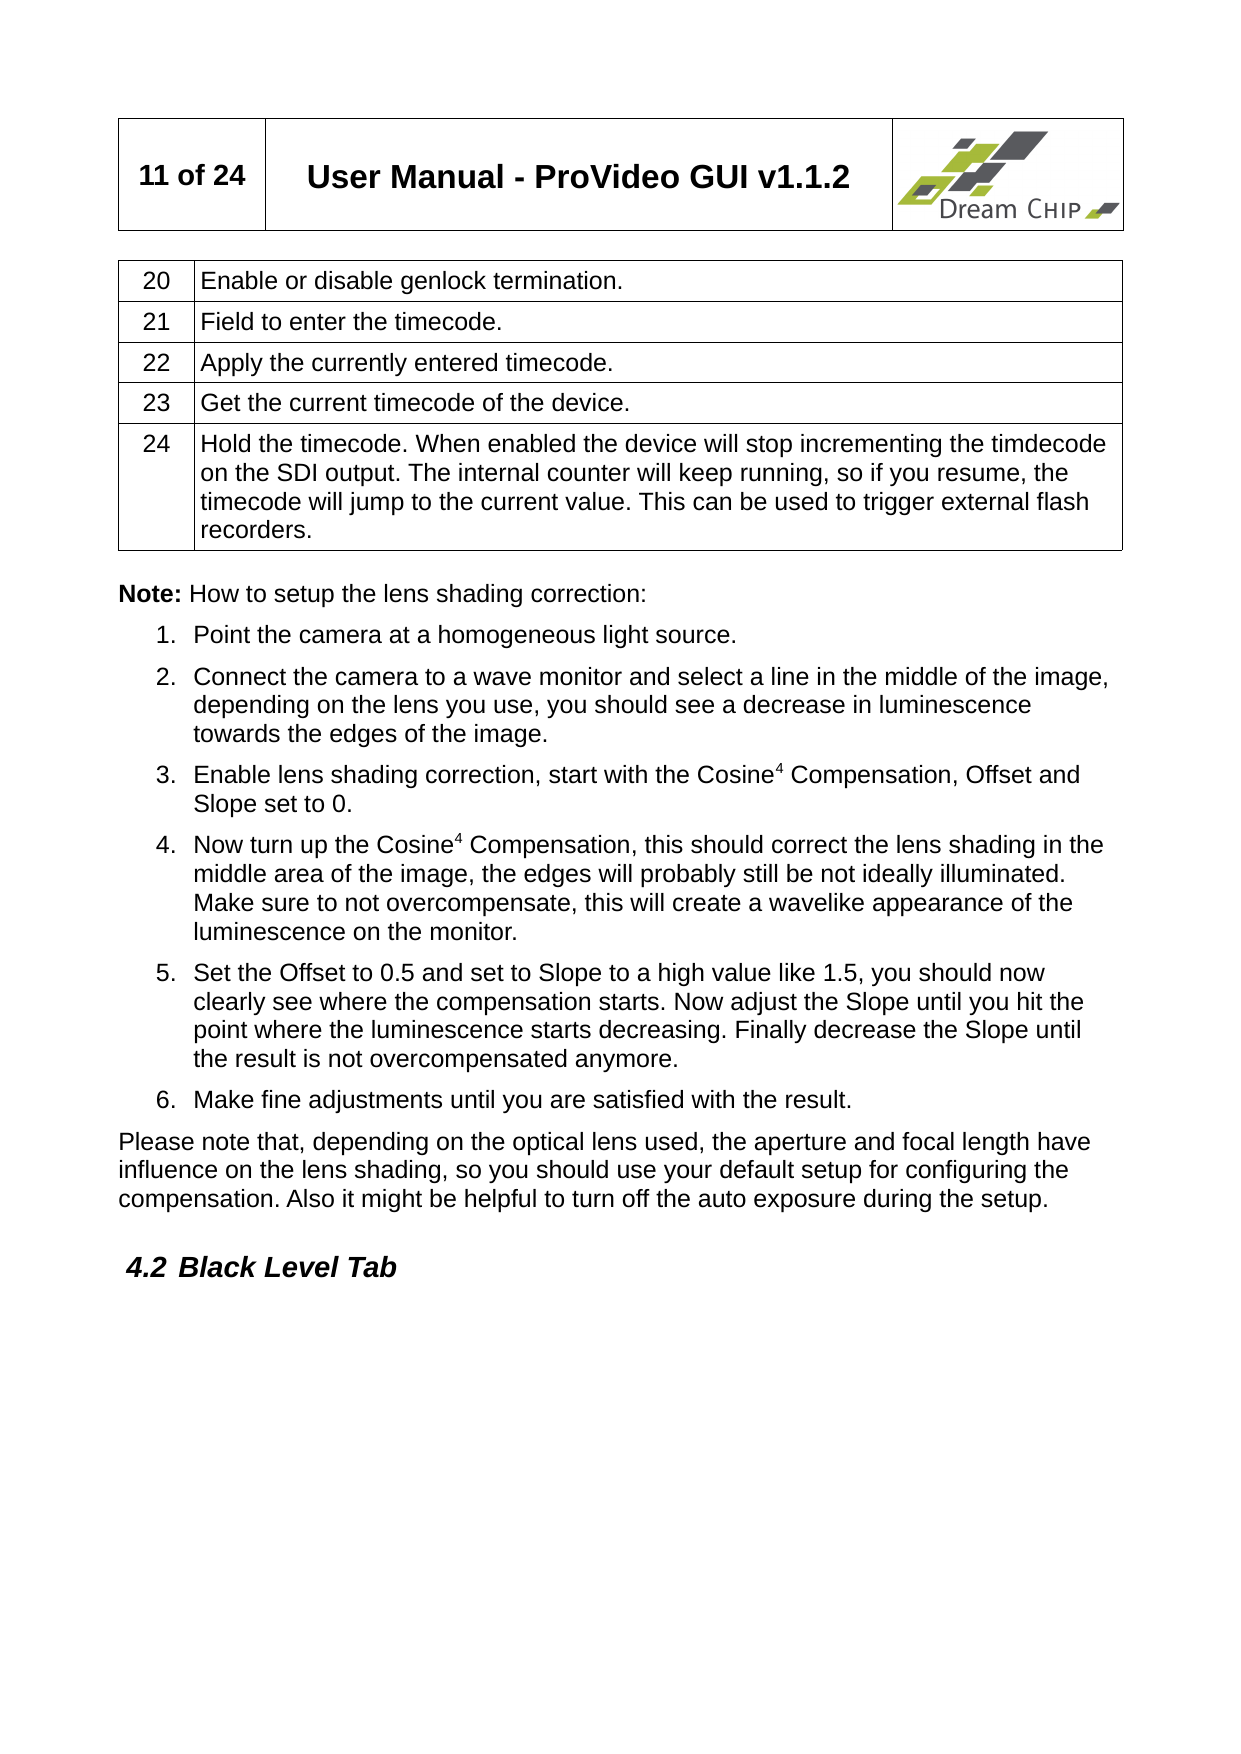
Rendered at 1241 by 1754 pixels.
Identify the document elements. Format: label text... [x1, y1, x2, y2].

picture [897, 130, 1120, 220]
list Make fine adjustments until you are satisfied with the result. [156, 1085, 1122, 1114]
table_cell Enable or disable genlock termination. [195, 261, 1122, 301]
list Point the camera at a homogeneous light source. [156, 620, 1122, 649]
list Connect the camera to a wave monitor and select a line in the middle of the image, depending on the lens you use, you should see a decrease in luminescence towards the edges of the image. [156, 662, 1122, 748]
subtitle Black Level Tab [118, 1250, 1122, 1284]
text Note: How to setup the lens shading correction: [118, 579, 1122, 608]
table_cell Get the current timecode of the device. [195, 383, 1122, 423]
table_cell 24 [119, 424, 194, 550]
table_cell Hold the timecode. When enabled the device will stop incrementing the timdecode on the SDI output. The internal counter will keep running, so if you resume, the timecode will jump to the current value. This can be used to trigger external flash recorders. [195, 424, 1122, 550]
text Please note that, depending on the optical lens used, the aperture and focal length have influence on the lens shading, so you should use your default setup for configuring the compensation. Also it might be helpful to turn off the auto exposure during the setup. [118, 1127, 1122, 1213]
table_cell 22 [119, 343, 194, 382]
table_cell 21 [119, 302, 194, 341]
table_cell 23 [119, 383, 194, 423]
list Set the Offset to 0.5 and set to Slope to a high value like 1.5, you should now clearly see where the compensation starts. Now adjust the Slope until you hit the point where the luminescence starts decreasing. Finally decrease the Slope until the result is not overcompensated anymore. [156, 958, 1122, 1073]
list Enable lens shading correction, start with the Cosine4 Compensation, Offset and Slope set to 0. [156, 760, 1122, 818]
table_cell Apply the currently entered timecode. [195, 343, 1122, 382]
list Now turn up the Cosine4 Compensation, this should correct the lens shading in the middle area of the image, the edges will probably still be not ideally illuminated. Make sure to not overcompensate, this will create a wavelike appearance of the luminescence on the monitor. [156, 830, 1122, 945]
table_cell 20 [119, 261, 194, 301]
table_cell Field to enter the timecode. [195, 302, 1122, 341]
